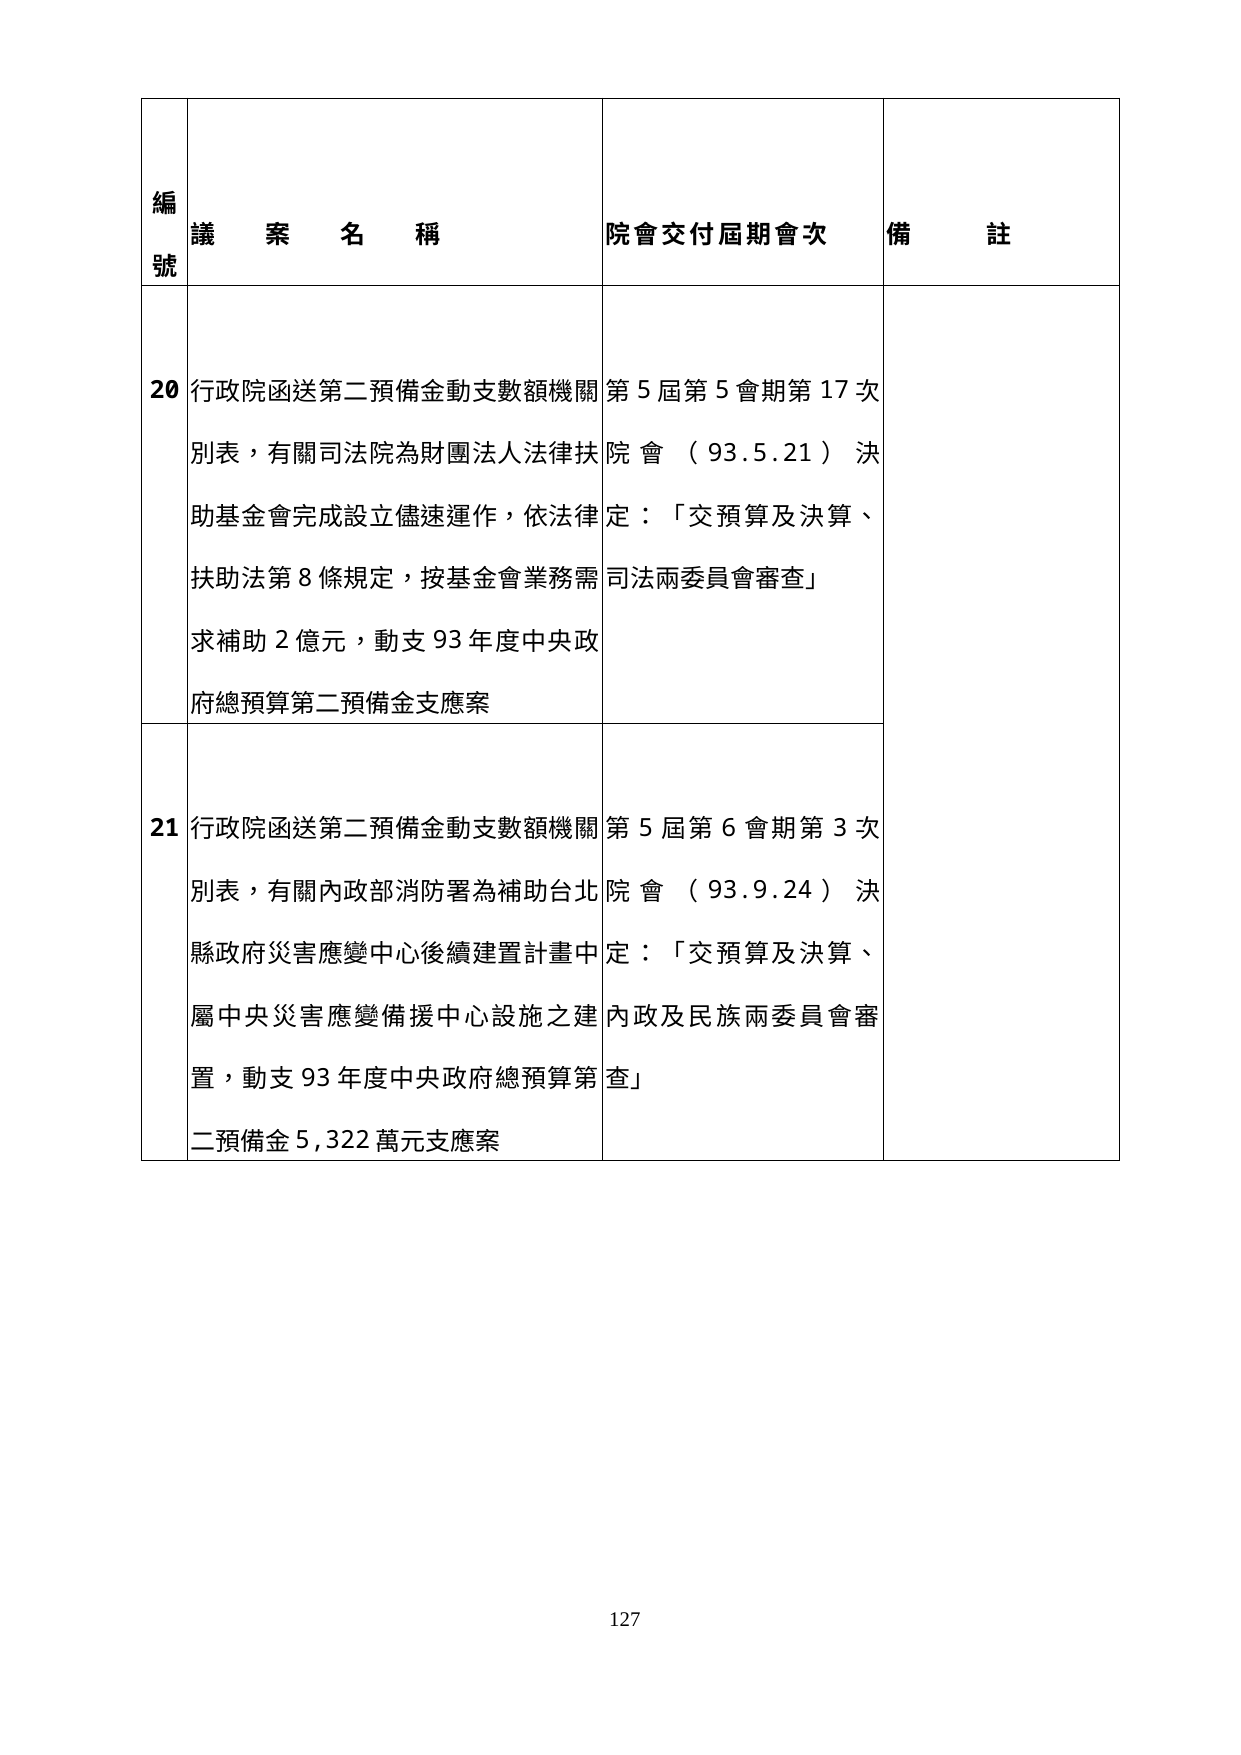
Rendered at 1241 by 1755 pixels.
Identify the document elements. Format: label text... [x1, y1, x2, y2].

table_cell [884, 286, 1119, 1160]
table_cell [142, 724, 187, 1160]
table_header 院會交付屆期會次 [603, 99, 883, 285]
table_cell 第5屆第5會期第17次院會（93.5.21）決定：「交預算及決算、司法兩委員會審查」 [603, 286, 883, 722]
table_header 備 註 [884, 99, 1119, 285]
table_cell 行政院函送第二預備金動支數額機關別表，有關司法院為財團法人法律扶助基金會完成設立儘速運作，依法律扶助法第8條規定，按基金會業務需求補助2億元，動支93年度中央政府總預算第二預備金支應案 [188, 286, 602, 722]
table_cell [142, 286, 187, 722]
table_header 議 案 名 稱 [188, 99, 602, 285]
table_cell 第5屆第6會期第3次院會（93.9.24）決定：「交預算及決算、內政及民族兩委員會審查」 [603, 724, 883, 1160]
table_header 編號 [142, 99, 187, 285]
table_cell 行政院函送第二預備金動支數額機關別表，有關內政部消防署為補助台北縣政府災害應變中心後續建置計畫中屬中央災害應變備援中心設施之建置，動支93年度中央政府總預算第二預備金5,322萬元支應案 [188, 724, 602, 1160]
